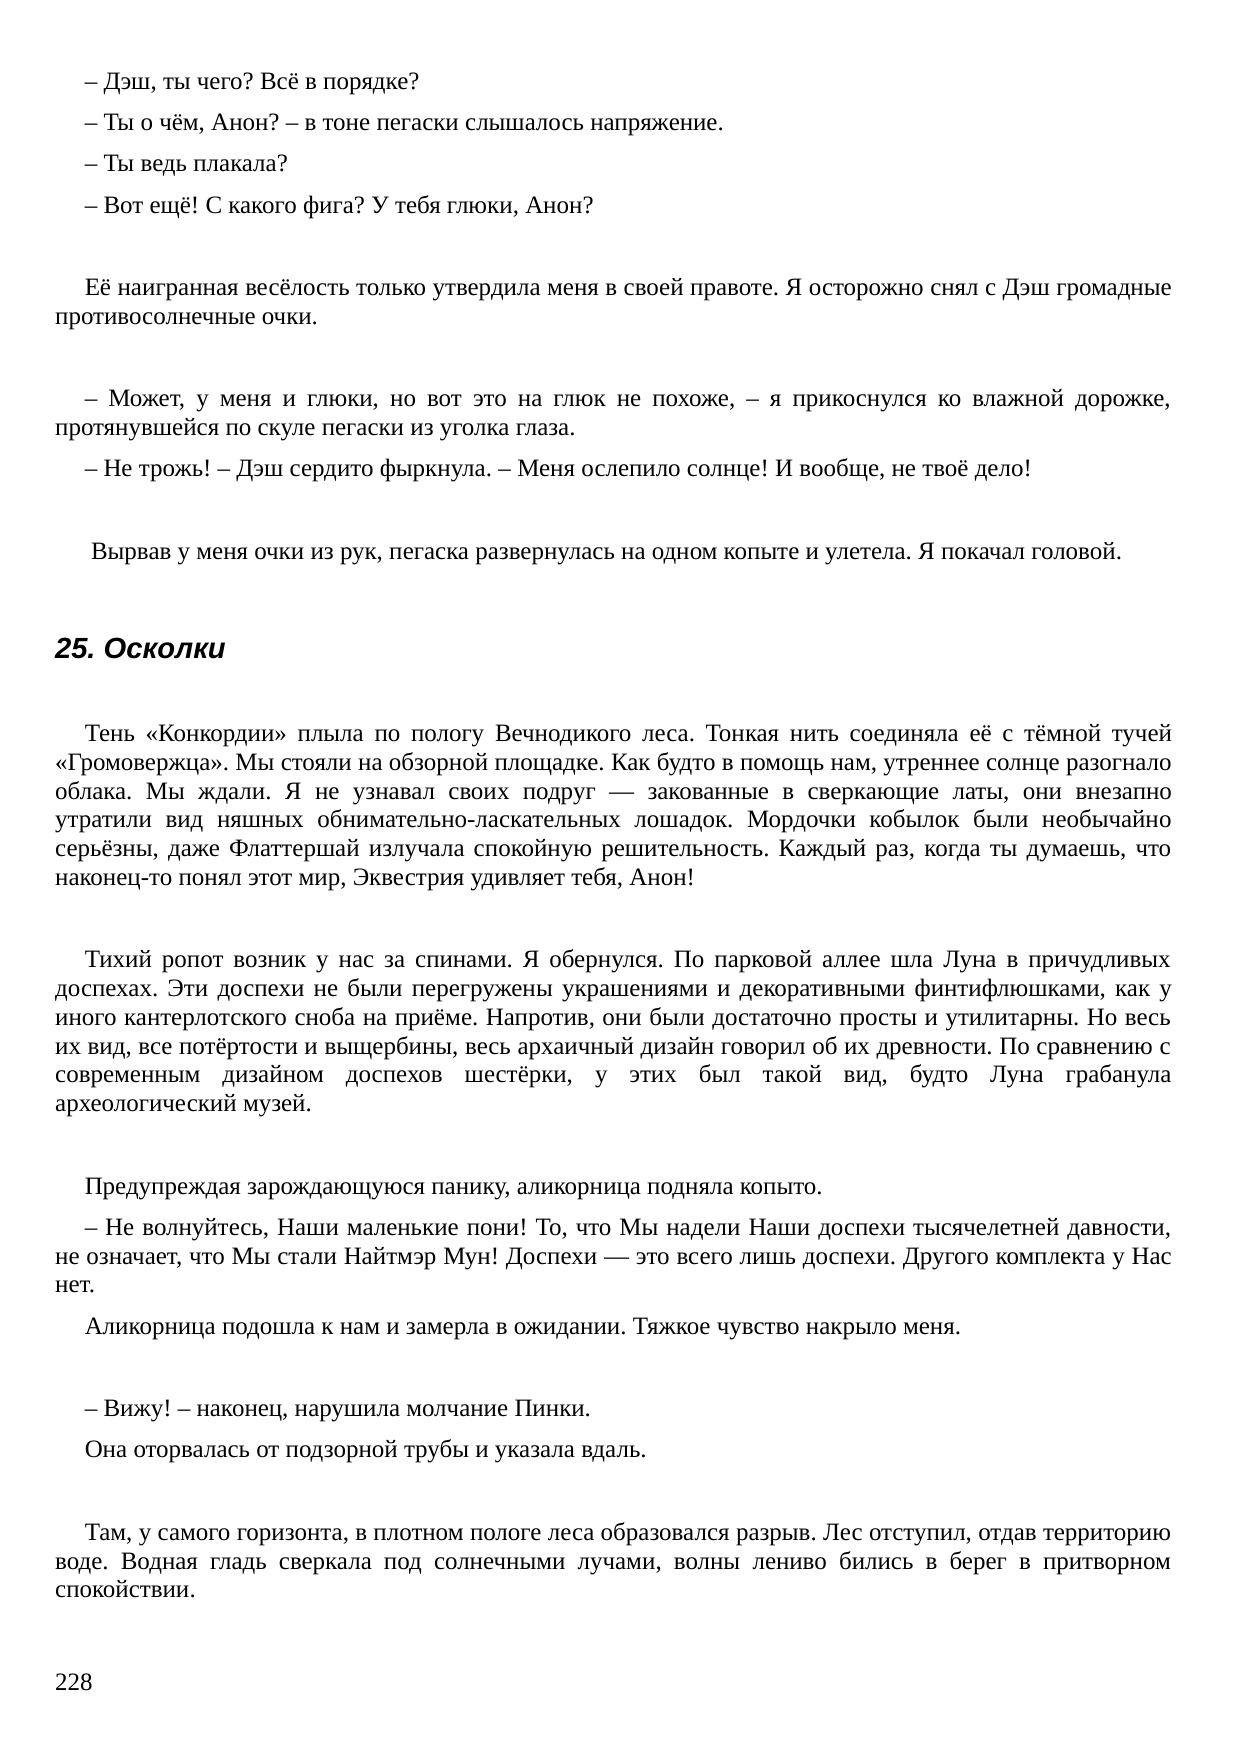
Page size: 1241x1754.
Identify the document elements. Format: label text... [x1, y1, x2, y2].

text – Может, у меня и глюки, но вот это на глюк не похоже, – я прикоснулся ко влажной дорожке, протянувшейся по скуле пегаски из уголка глаза. [55, 383, 1173, 441]
text – Не волнуйтесь, Наши маленькие пони! То, что Мы надели Наши доспехи тысячелетней давности, не означает, что Мы стали Найтмэр Мун! Доспехи — это всего лишь доспехи. Другого комплекта у Нас нет. [55, 1212, 1173, 1298]
text – Дэш, ты чего? Всё в порядке? [55, 66, 1173, 95]
subtitle 25. Осколки [55, 631, 1173, 664]
text Тихий ропот возник у нас за спинами. Я обернулся. По парковой аллее шла Луна в причудливых доспехах. Эти доспехи не были перегружены украшениями и декоративными финтифлюшками, как у иного кантерлотского сноба на приёме. Напротив, они были достаточно просты и утилитарны. Но весь их вид, все потёртости и выщербины, весь архаичный дизайн говорил об их древности. По сравнению с современным дизайном доспехов шестёрки, у этих был такой вид, будто Луна грабанула археологический музей. [55, 944, 1173, 1117]
text – Ты ведь плакала? [55, 148, 1173, 177]
text Она оторвалась от подзорной трубы и указала вдаль. [55, 1434, 1173, 1463]
text – Вижу! – наконец, нарушила молчание Пинки. [55, 1393, 1173, 1422]
text – Ты о чём, Анон? – в тоне пегаски слышалось напряжение. [55, 107, 1173, 136]
text Там, у самого горизонта, в плотном пологе леса образовался разрыв. Лес отступил, отдав территорию воде. Водная гладь сверкала под солнечными лучами, волны лениво бились в берег в притворном спокойствии. [55, 1517, 1173, 1603]
text – Вот ещё! С какого фига? У тебя глюки, Анон? [55, 190, 1173, 218]
text Тень «Конкордии» плыла по пологу Вечнодикого леса. Тонкая нить соединяла её с тёмной тучей «Громовержца». Мы стояли на обзорной площадке. Как будто в помощь нам, утреннее солнце разогнало облака. Мы ждали. Я не узнавал своих подруг — закованные в сверкающие латы, они внезапно утратили вид няшных обнимательно-ласкательных лошадок. Мордочки кобылок были необычайно серьёзны, даже Флаттершай излучала спокойную решительность. Каждый раз, когда ты думаешь, что наконец-то понял этот мир, Эквестрия удивляет тебя, Анон! [55, 718, 1173, 891]
text Предупреждая зарождающуюся панику, аликорница подняла копыто. [55, 1171, 1173, 1199]
text Вырвав у меня очки из рук, пегаска развернулась на одном копыте и улетела. Я покачал головой. [55, 536, 1173, 565]
text – Не трожь! – Дэш сердито фыркнула. – Меня ослепило солнце! И вообще, не твоё дело! [55, 453, 1173, 482]
text Аликорница подошла к нам и замерла в ожидании. Тяжкое чувство накрыло меня. [55, 1311, 1173, 1339]
text Её наигранная весёлость только утвердила меня в своей правоте. Я осторожно снял с Дэш громадные противосолнечные очки. [55, 272, 1173, 330]
